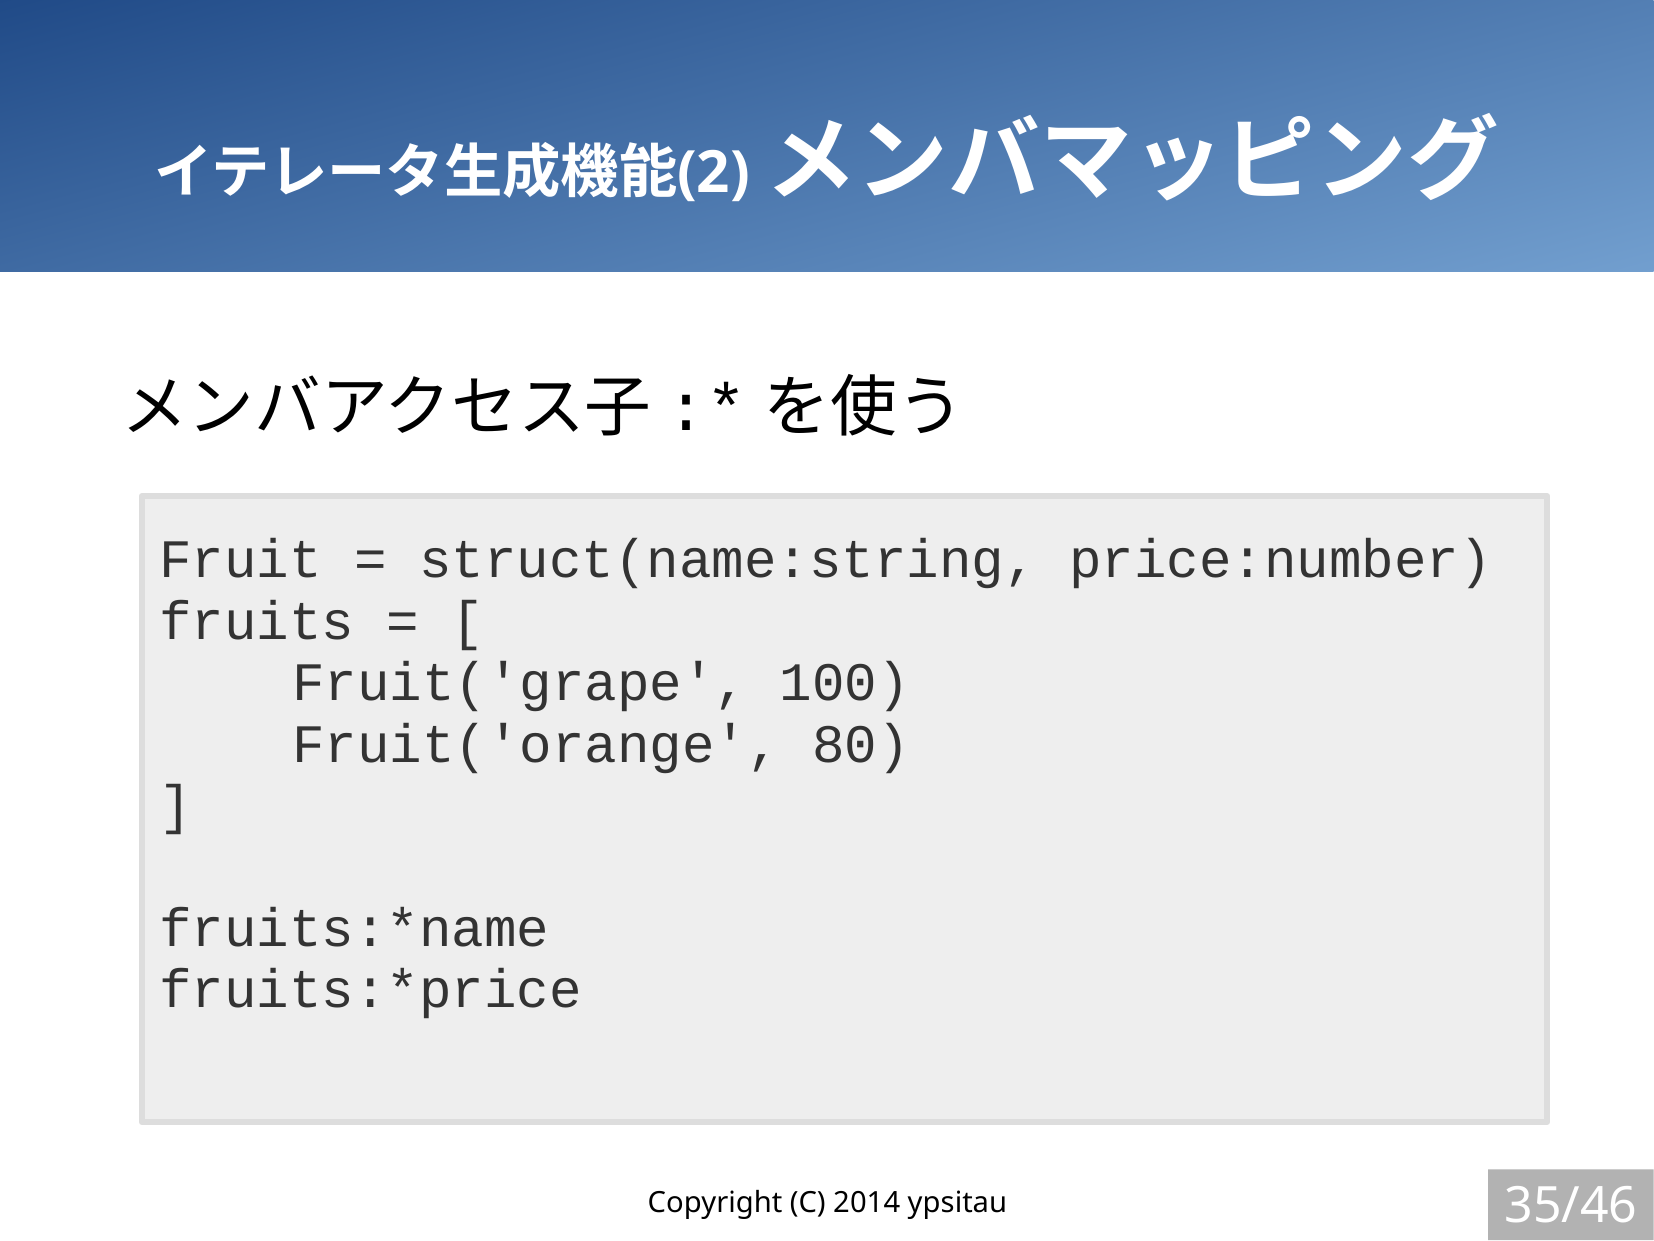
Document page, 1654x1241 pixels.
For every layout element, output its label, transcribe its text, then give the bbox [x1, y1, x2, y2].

text_box Fruit = struct(name:string, price:number) fruits = [ Fruit('grape', 100) Fruit('orange', 80) ] fruits:*name fruits:*price [141, 496, 1548, 1123]
title イテレータ生成機能(2) メンバマッピング [82, 49, 1571, 257]
text_box メンバアクセス子 :* を使う [106, 345, 992, 462]
